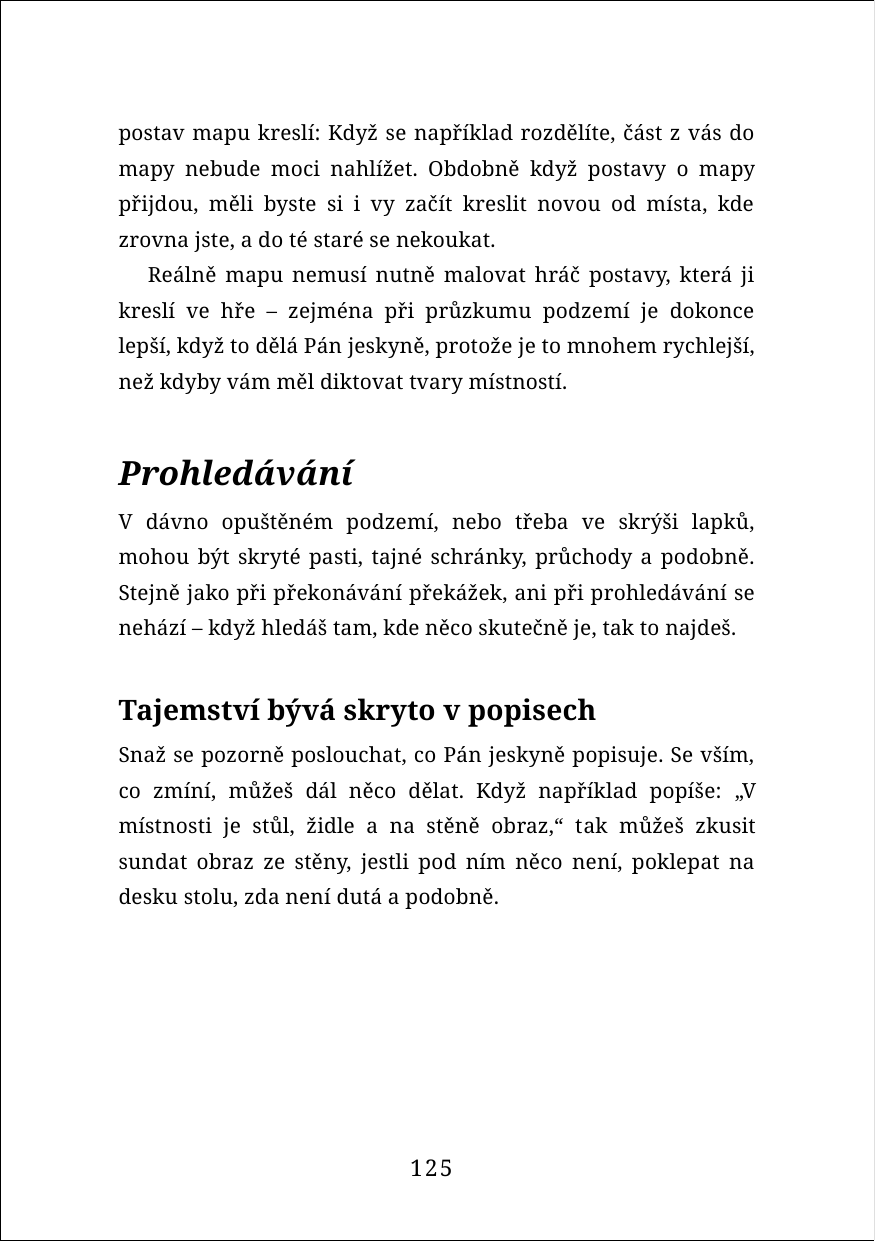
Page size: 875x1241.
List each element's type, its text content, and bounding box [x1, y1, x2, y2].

subtitle Prohledávání [118, 450, 756, 495]
subtitle Tajemství bývá skryto v popisech [118, 690, 756, 729]
text postav mapu kreslí: Když se například rozdělíte, část z vás do mapy nebude moci nahlížet. Obdobně když postavy o mapy přijdou, měli byste si i vy začít kreslit novou od místa, kde zrovna jste, a do té staré se nekoukat. Reálně mapu nemusí nutně malovat hráč postavy, která ji kreslí ve hře – zejména při průzkumu podzemí je dokonce lepší, když to dělá Pán jeskyně, protože je to mnohem rychlejší, než kdyby vám měl diktovat tvary místností. [118, 118, 756, 395]
text V dávno opuštěném podzemí, nebo třeba ve skrýši lapků, mohou být skryté pasti, tajné schránky, průchody a podobně. Stejně jako při překonávání překážek, ani při prohledávání se nehází – když hledáš tam, kde něco skutečně je, tak to najdeš. [118, 507, 756, 642]
text Snaž se pozorně poslouchat, co Pán jeskyně popisuje. Se vším, co zmíní, můžeš dál něco dělat. Když například popíše: „V místnosti je stůl, židle a na stěně obraz,“ tak můžeš zkusit sundat obraz ze stěny, jestli pod ním něco není, poklepat na desku stolu, zda není dutá a podobně. [118, 740, 756, 911]
